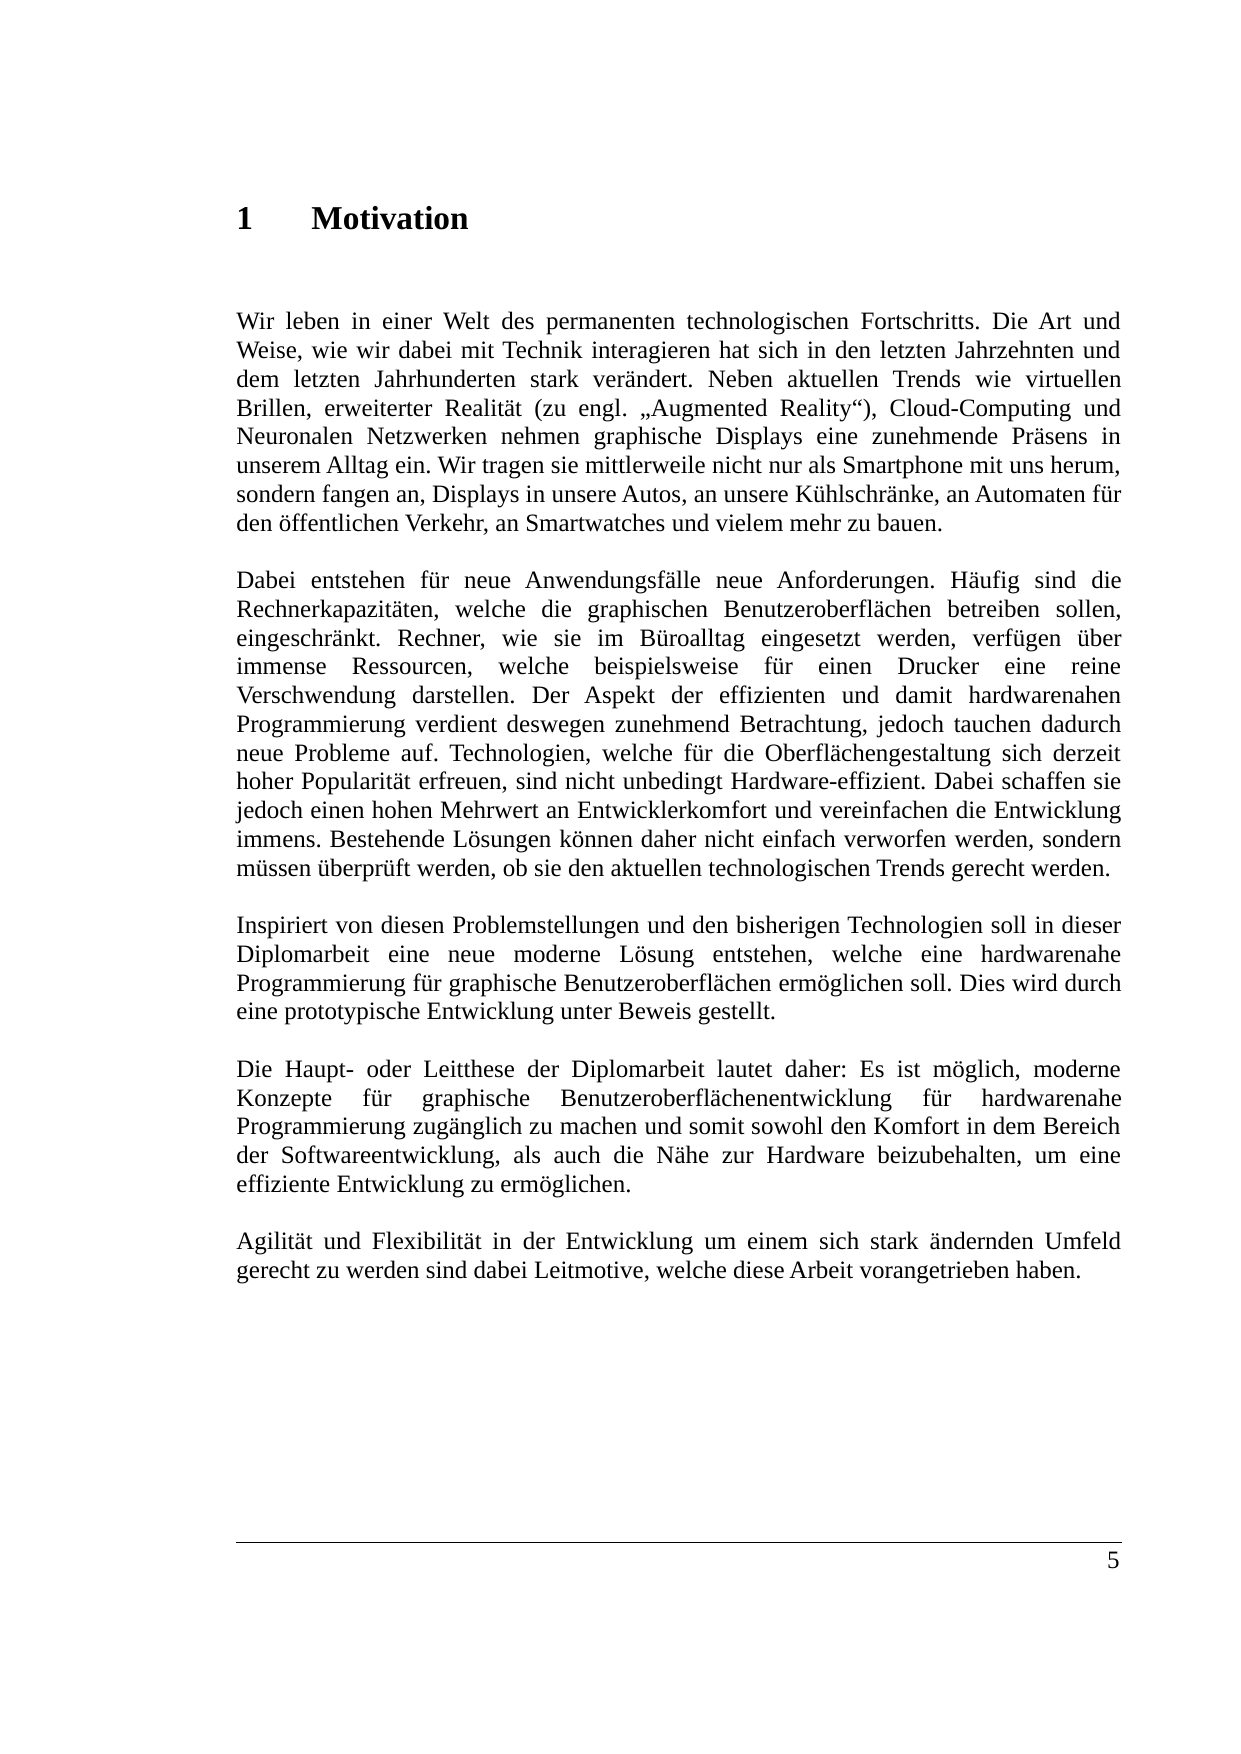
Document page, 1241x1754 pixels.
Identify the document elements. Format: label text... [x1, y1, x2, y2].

text Die Haupt- oder Leitthese der Diplomarbeit lautet daher: Es ist möglich, moderne Konzepte für graphische Benutzeroberflächenentwicklung für hardwarenahe Programmierung zugänglich zu machen und somit sowohl den Komfort in dem Bereich der Softwareentwicklung, als auch die Nähe zur Hardware beizubehalten, um eine effiziente Entwicklung zu ermöglichen. [236, 1054, 1122, 1198]
text Wir leben in einer Welt des permanenten technologischen Fortschritts. Die Art und Weise, wie wir dabei mit Technik interagieren hat sich in den letzten Jahrzehnten und dem letzten Jahrhunderten stark verändert. Neben aktuellen Trends wie virtuellen Brillen, erweiterter Realität (zu engl. „Augmented Reality“), Cloud-Computing und Neuronalen Netzwerken nehmen graphische Displays eine zunehmende Präsens in unserem Alltag ein. Wir tragen sie mittlerweile nicht nur als Smartphone mit uns herum, sondern fangen an, Displays in unsere Autos, an unsere Kühlschränke, an Automaten für den öffentlichen Verkehr, an Smartwatches und vielem mehr zu bauen. [236, 306, 1122, 536]
text Dabei entstehen für neue Anwendungsfälle neue Anforderungen. Häufig sind die Rechnerkapazitäten, welche die graphischen Benutzeroberflächen betreiben sollen, eingeschränkt. Rechner, wie sie im Büroalltag eingesetzt werden, verfügen über immense Ressourcen, welche beispielsweise für einen Drucker eine reine Verschwendung darstellen. Der Aspekt der effizienten und damit hardwarenahen Programmierung verdient deswegen zunehmend Betrachtung, jedoch tauchen dadurch neue Probleme auf. Technologien, welche für die Oberflächengestaltung sich derzeit hoher Popularität erfreuen, sind nicht unbedingt Hardware-effizient. Dabei schaffen sie jedoch einen hohen Mehrwert an Entwicklerkomfort und vereinfachen die Entwicklung immens. Bestehende Lösungen können daher nicht einfach verworfen werden, sondern müssen überprüft werden, ob sie den aktuellen technologischen Trends gerecht werden. [236, 565, 1122, 881]
text Agilität und Flexibilität in der Entwicklung um einem sich stark ändernden Umfeld gerecht zu werden sind dabei Leitmotive, welche diese Arbeit vorangetrieben haben. [236, 1226, 1122, 1284]
text Inspiriert von diesen Problemstellungen und den bisherigen Technologien soll in dieser Diplomarbeit eine neue moderne Lösung entstehen, welche eine hardwarenahe Programmierung für graphische Benutzeroberflächen ermöglichen soll. Dies wird durch eine prototypische Entwicklung unter Beweis gestellt. [236, 910, 1122, 1025]
subtitle Motivation [236, 198, 1122, 236]
